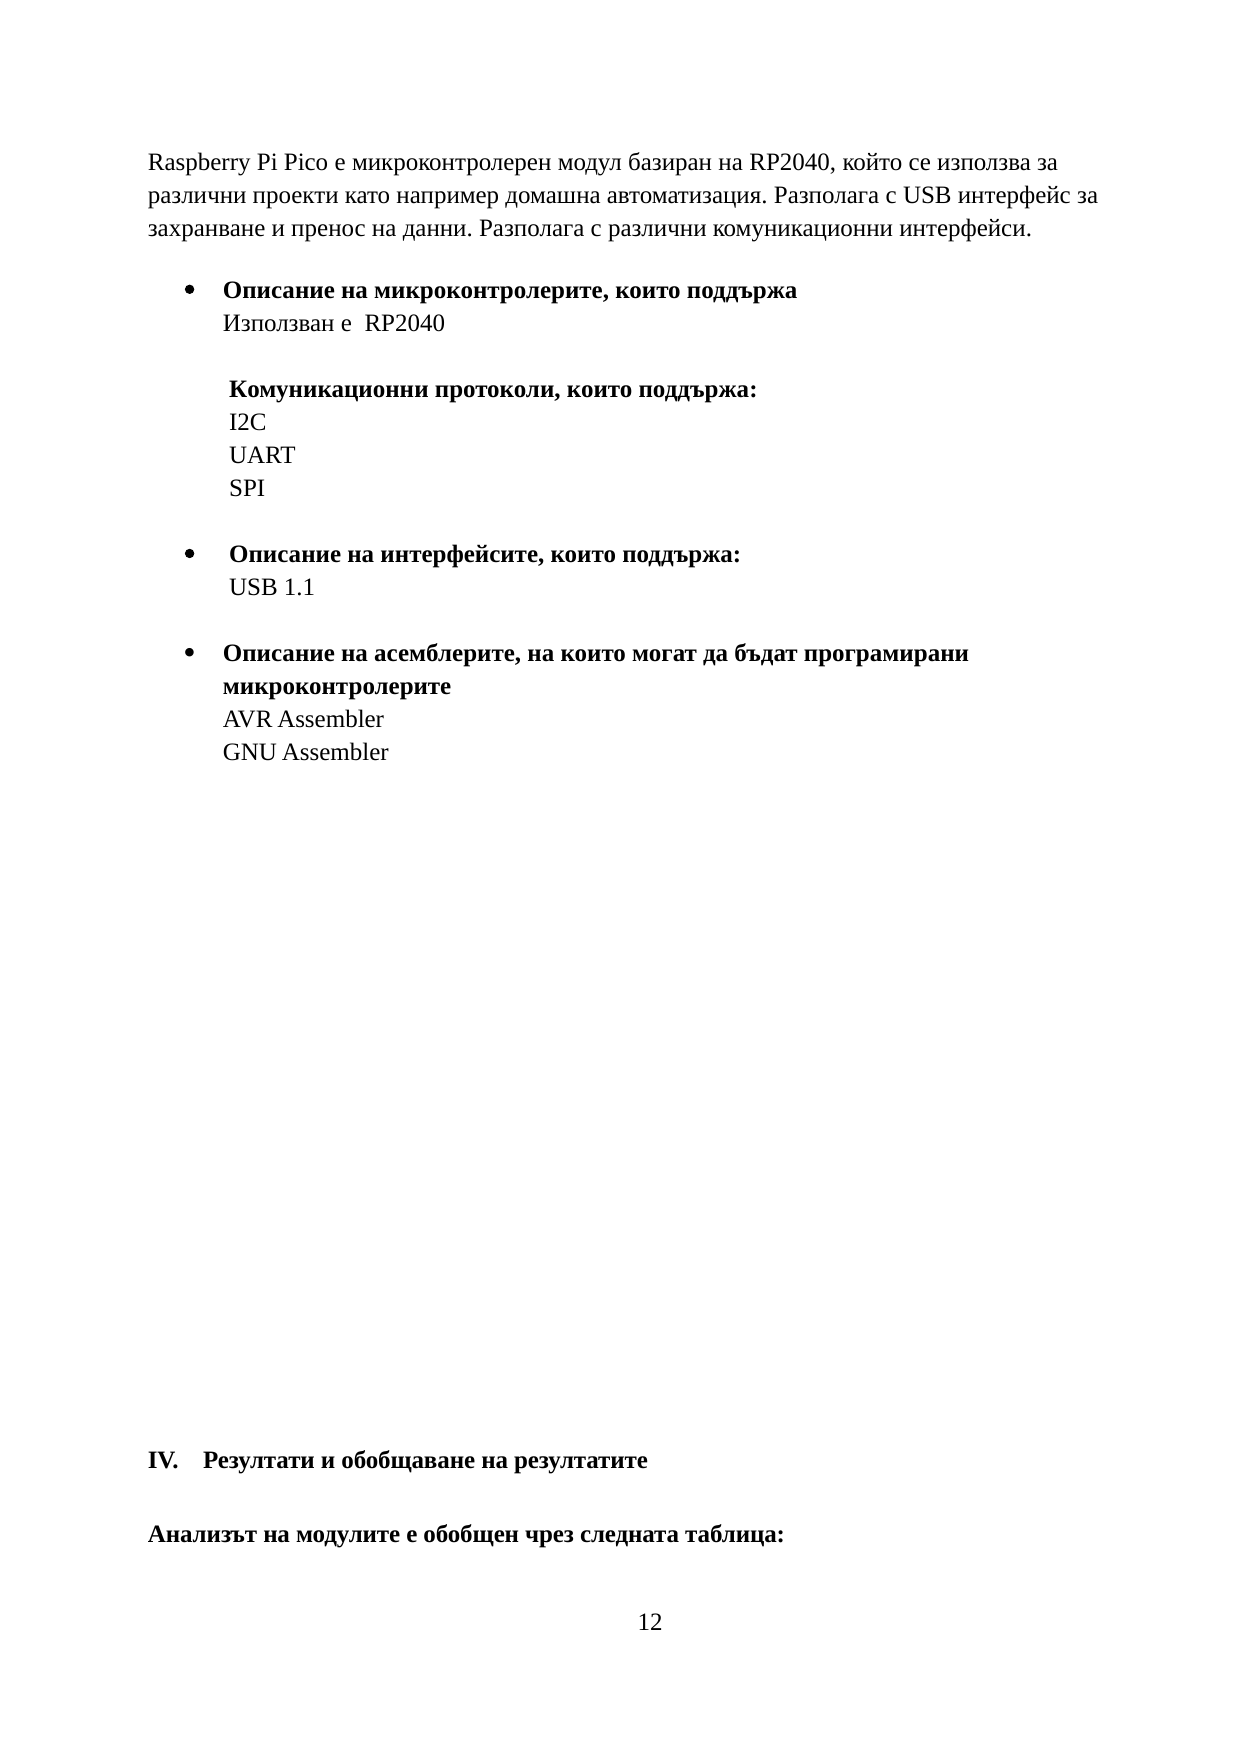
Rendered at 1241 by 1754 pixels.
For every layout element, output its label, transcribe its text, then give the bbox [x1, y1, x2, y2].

text UART [229, 440, 1152, 468]
text SPI [229, 473, 1152, 502]
text AVR Assembler [223, 704, 1152, 733]
text Анализът на модулите е обобщен чрез следната таблица: [148, 1519, 1152, 1548]
list Описание на микроконтролерите, които поддържа [185, 275, 1152, 303]
text USB 1.1 [148, 572, 1152, 601]
text Raspberry Pi Pico e микроконтролерен модул базиран на RP2040, който се използва за различни проекти като например домашна автоматизация. Разполага с USB интерфейс за захранване и пренос на данни. Разполага с различни комуникационни интерфейси. [148, 147, 1152, 242]
list Описание на асемблерите, на които могат да бъдат програмирани микроконтролерите [185, 638, 1152, 700]
text I2C [229, 407, 1152, 436]
text Комуникационни протоколи, които поддържа: [229, 374, 1152, 402]
list Описание на интерфейсите, които поддържа: [185, 539, 1152, 568]
text GNU Assembler [223, 737, 1152, 766]
subtitle IV. Резултати и обобщаване на резултатите [148, 1445, 1152, 1474]
text Използван е RP2040 [148, 308, 1152, 336]
